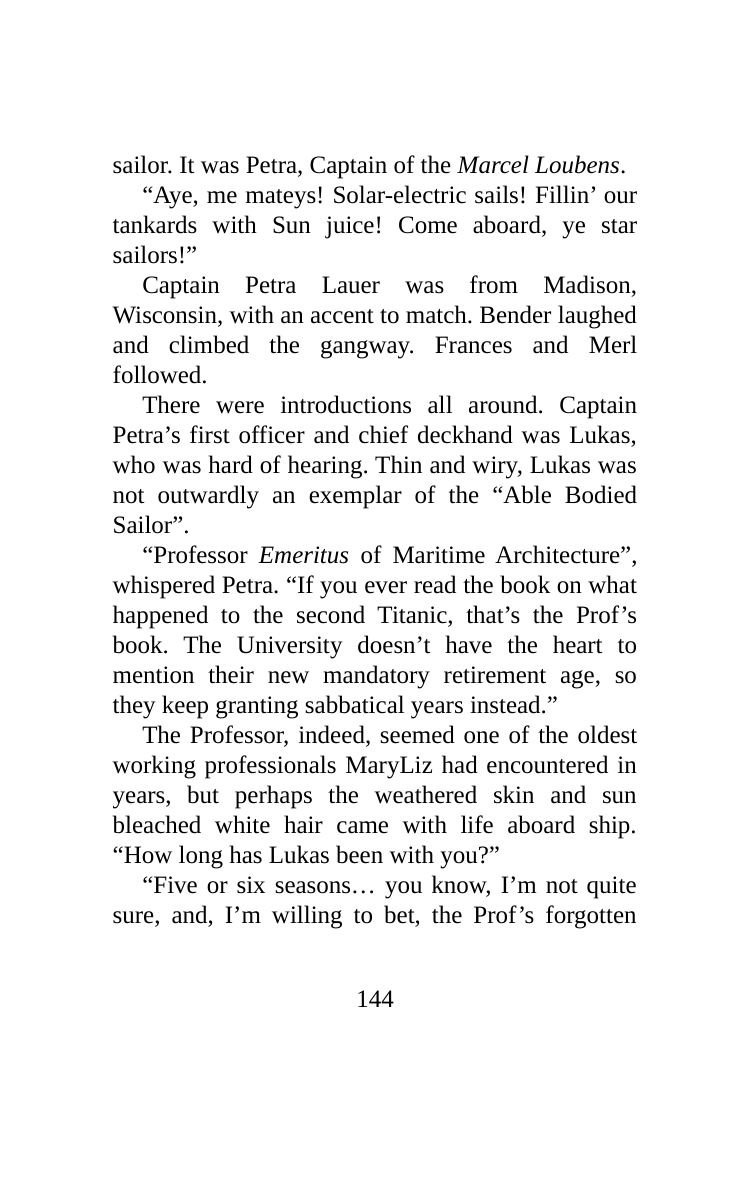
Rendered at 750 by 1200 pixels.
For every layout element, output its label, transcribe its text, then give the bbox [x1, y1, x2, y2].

text There were introductions all around. Captain Petra’s first officer and chief deckhand was Lukas, who was hard of hearing. Thin and wiry, Lukas was not outwardly an exemplar of the “Able Bodied Sailor”. [112, 390, 637, 540]
text “Professor Emeritus of Maritime Architecture”, whispered Petra. “If you ever read the book on what happened to the second Titanic, that’s the Prof’s book. The University doesn’t have the heart to mention their new mandatory retirement age, so they keep granting sabbatical years instead.” [112, 540, 637, 720]
text sailor. It was Petra, Captain of the Marcel Loubens. [112, 150, 637, 180]
text The Professor, indeed, seemed one of the oldest working professionals MaryLiz had encountered in years, but perhaps the weathered skin and sun bleached white hair came with life aboard ship. “How long has Lukas been with you?” [112, 720, 637, 870]
text “Aye, me mateys! Solar-electric sails! Fillin’ our tankards with Sun juice! Come aboard, ye star sailors!” [112, 180, 637, 270]
text Captain Petra Lauer was from Madison, Wisconsin, with an accent to match. Bender laughed and climbed the gangway. Frances and Merl followed. [112, 270, 637, 390]
text “Five or six seasons… you know, I’m not quite sure, and, I’m willing to bet, the Prof’s forgotten [112, 870, 637, 930]
